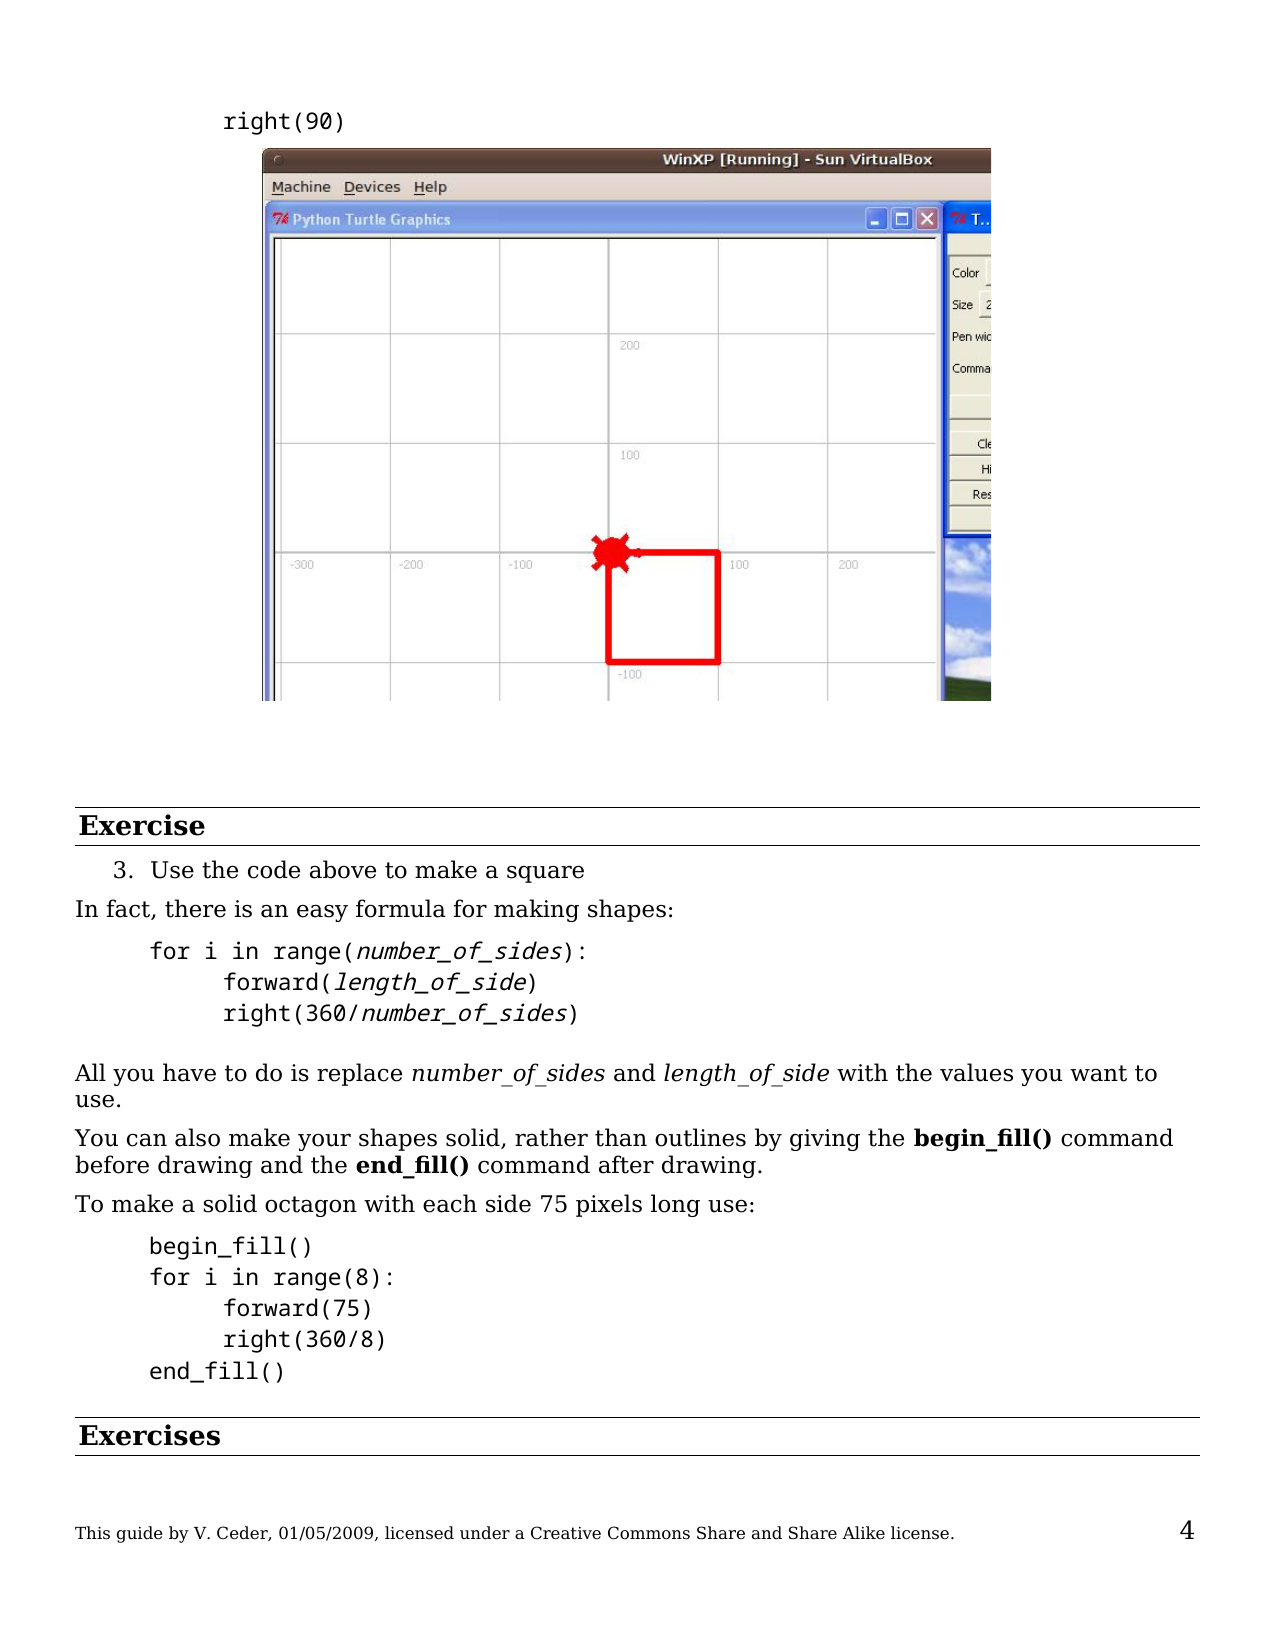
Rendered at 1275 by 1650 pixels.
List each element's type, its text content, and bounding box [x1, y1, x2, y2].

text for i in range(8): [75, 1261, 1200, 1292]
text right(90) [75, 105, 1200, 136]
text You can also make your shapes solid, rather than outlines by giving the begin_fill() command before drawing and the end_fill() command after drawing. [75, 1125, 1200, 1179]
text right(360/number_of_sides) [75, 997, 1200, 1028]
text end_fill() [75, 1354, 1200, 1386]
text To make a solid octagon with each side 75 pixels long use: [75, 1191, 1200, 1218]
text Exercises [75, 1418, 1200, 1455]
text forward(75) [75, 1292, 1200, 1323]
text In fact, there is an easy formula for making shapes: [75, 896, 1200, 923]
text forward(length_of_side) [75, 966, 1200, 997]
text right(360/8) [75, 1323, 1200, 1354]
text Exercise [75, 808, 1200, 845]
picture [262, 148, 992, 701]
list Use the code above to make a square [112, 857, 1200, 884]
text for i in range(number_of_sides): [75, 935, 1200, 966]
text begin_fill() [75, 1229, 1200, 1261]
text All you have to do is replace number_of_sides and length_of_side with the values you want to use. [75, 1060, 1200, 1113]
